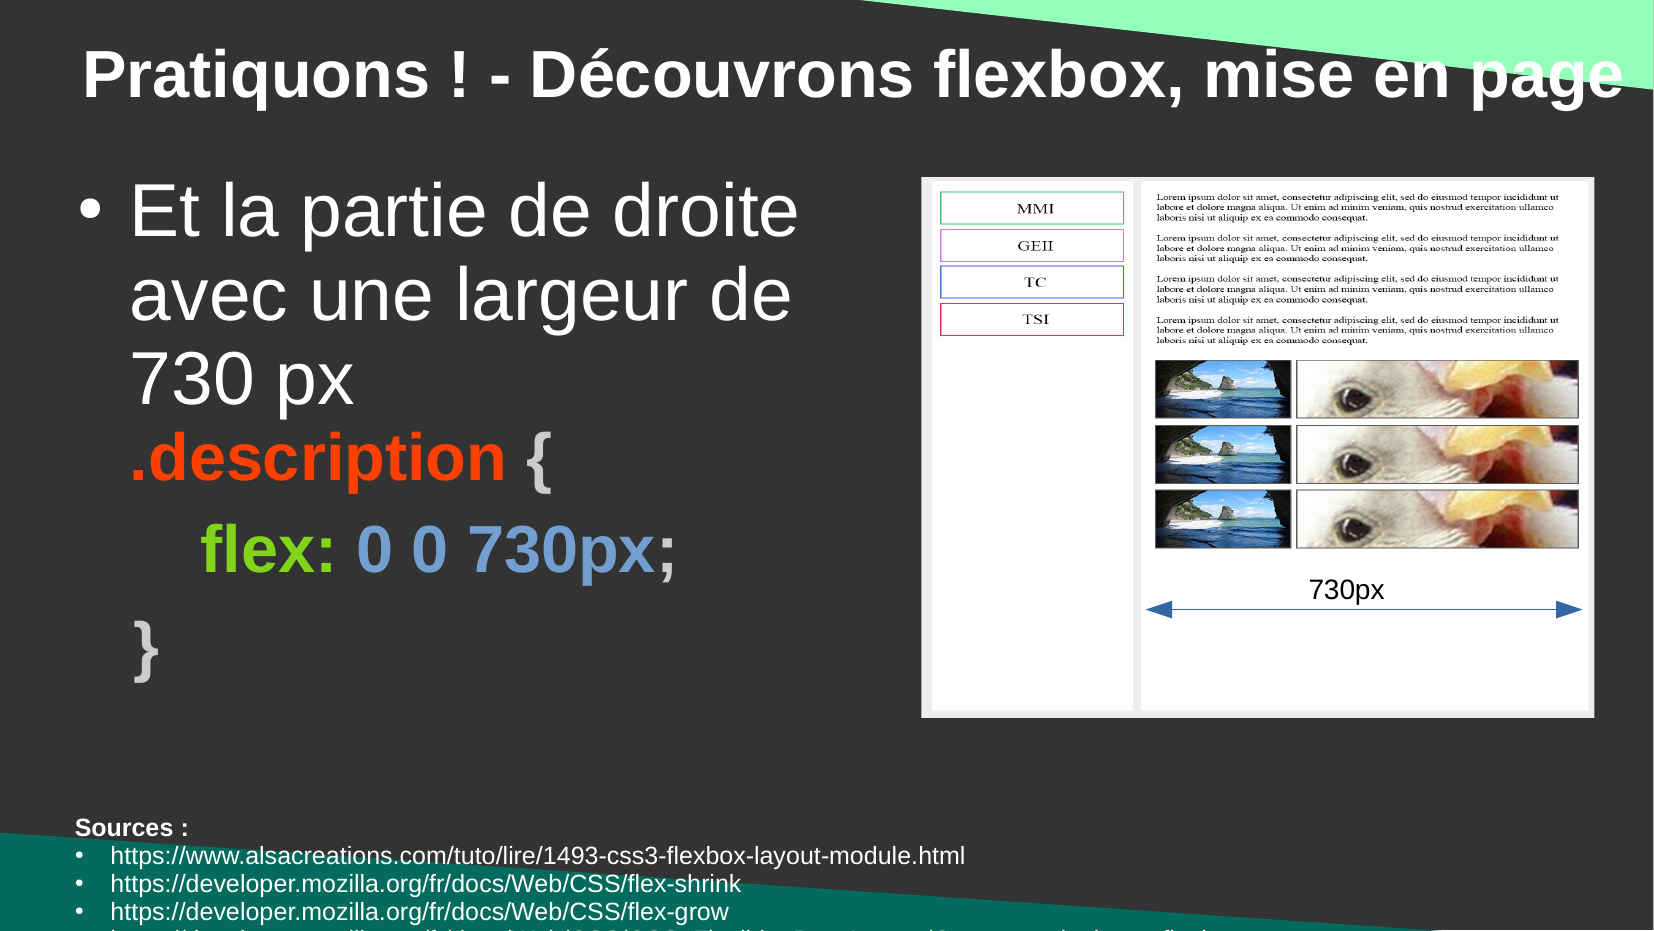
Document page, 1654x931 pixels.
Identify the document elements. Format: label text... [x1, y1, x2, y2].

text_box 730px [1275, 566, 1418, 614]
text_box Sources : https://www.alsacreations.com/tuto/lire/1493-css3-flexbox-layout-module.html https://developer.mozilla.org/fr/docs/Web/CSS/flex-shrink https://developer.mozilla.org/fr/docs/Web/CSS/flex-grow https://developer.mozilla.org/fr/docs/Web/CSS/CSS_Flexible_Box_Layout/Concepts_de_base_flexbox [60, 806, 1546, 931]
list Et la partie de droite avec une largeur de 730 px .description { flex: 0 0 730px; } [59, 168, 827, 762]
picture [921, 177, 1595, 718]
title Pratiquons ! - Découvrons flexbox, mise en page [82, 37, 1630, 112]
text_box [859, 0, 1654, 90]
